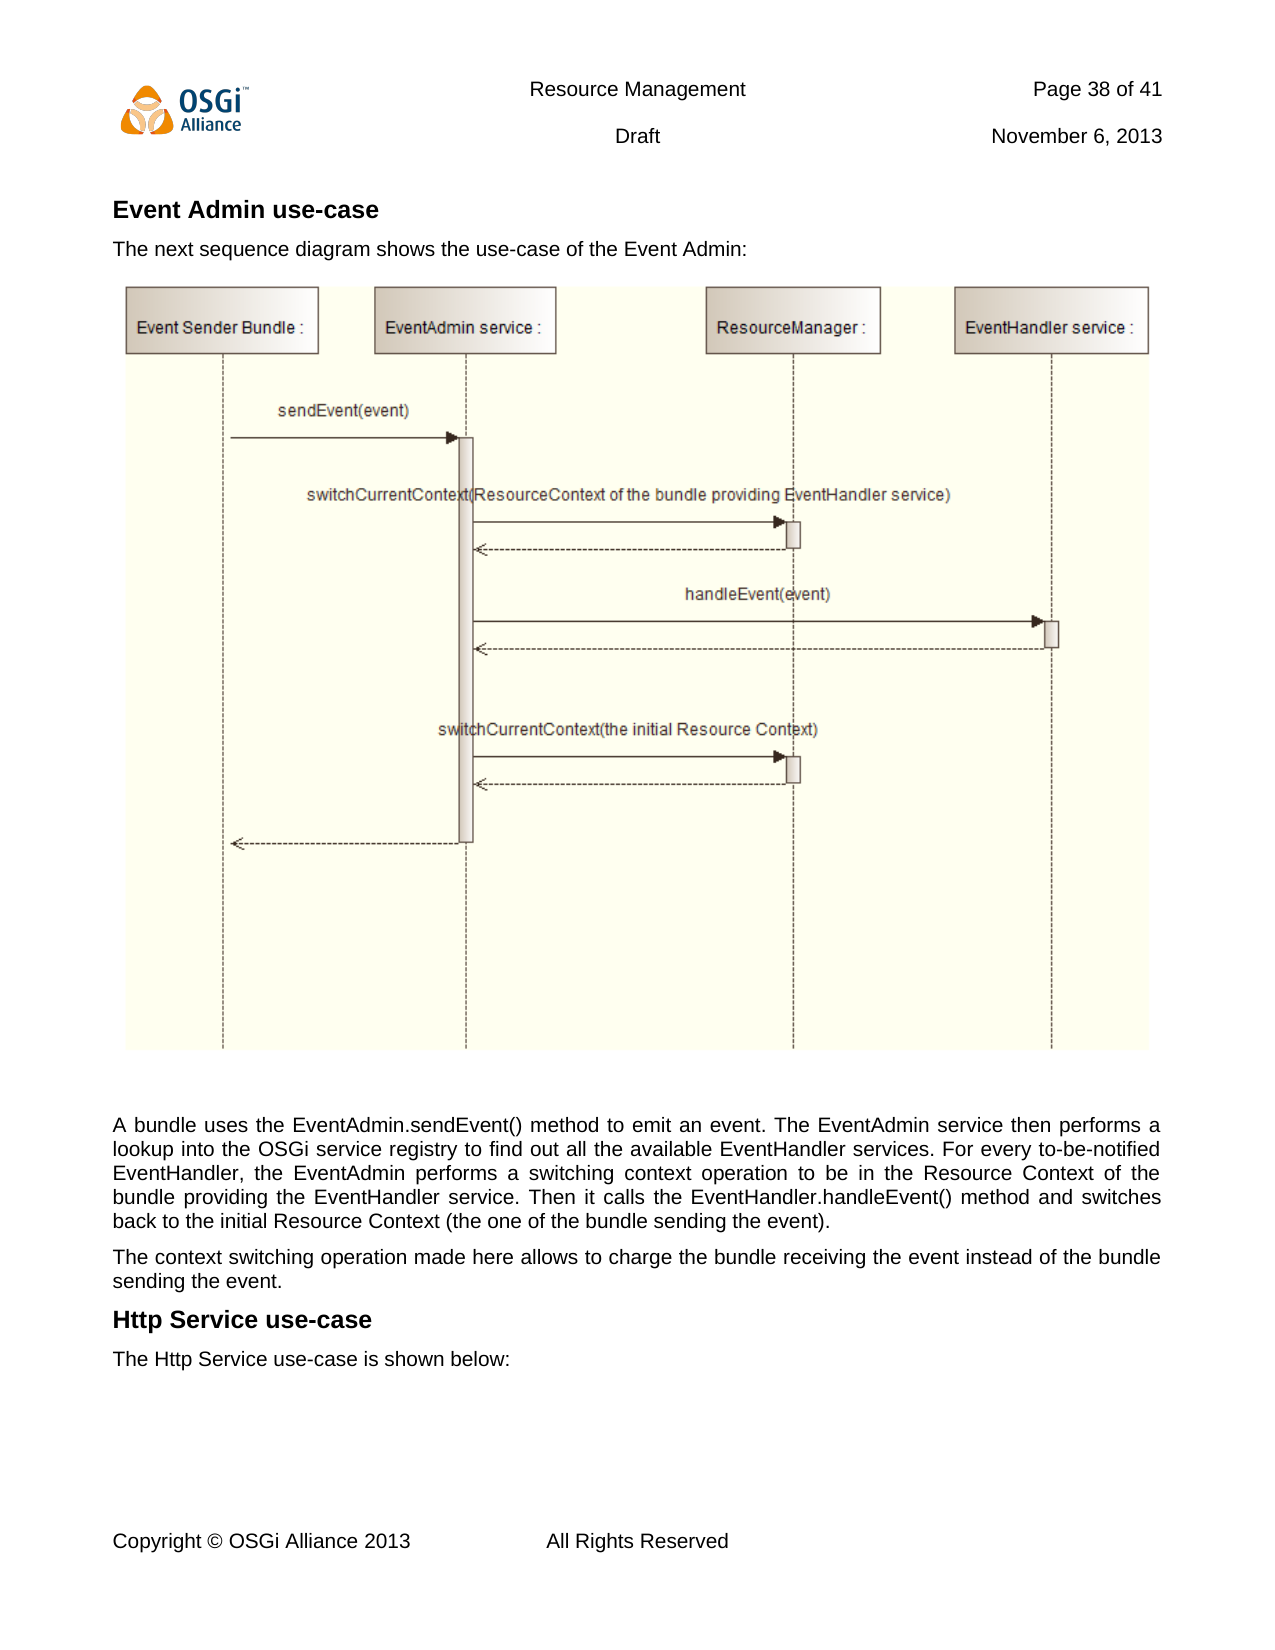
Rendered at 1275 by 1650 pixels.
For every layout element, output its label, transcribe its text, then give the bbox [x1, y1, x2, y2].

text The next sequence diagram shows the use-case of the Event Admin: [112, 237, 1162, 261]
subtitle Event Admin use-case [112, 195, 1162, 224]
picture [113, 78, 257, 142]
text A bundle uses the EventAdmin.sendEvent() method to emit an event. The EventAdmin service then performs a lookup into the OSGi service registry to find out all the available EventHandler services. For every to-be-notified EventHandler, the EventAdmin performs a switching context operation to be in the Resource Context of the bundle providing the EventHandler service. Then it calls the EventHandler.handleEvent() method and switches back to the initial Resource Context (the one of the bundle sending the event). [112, 1113, 1162, 1232]
picture [112, 273, 1163, 1064]
text The Http Service use-case is shown below: [112, 1347, 1162, 1371]
text The context switching operation made here allows to charge the bundle receiving the event instead of the bundle sending the event. [112, 1245, 1162, 1293]
subtitle Http Service use-case [112, 1305, 1162, 1334]
